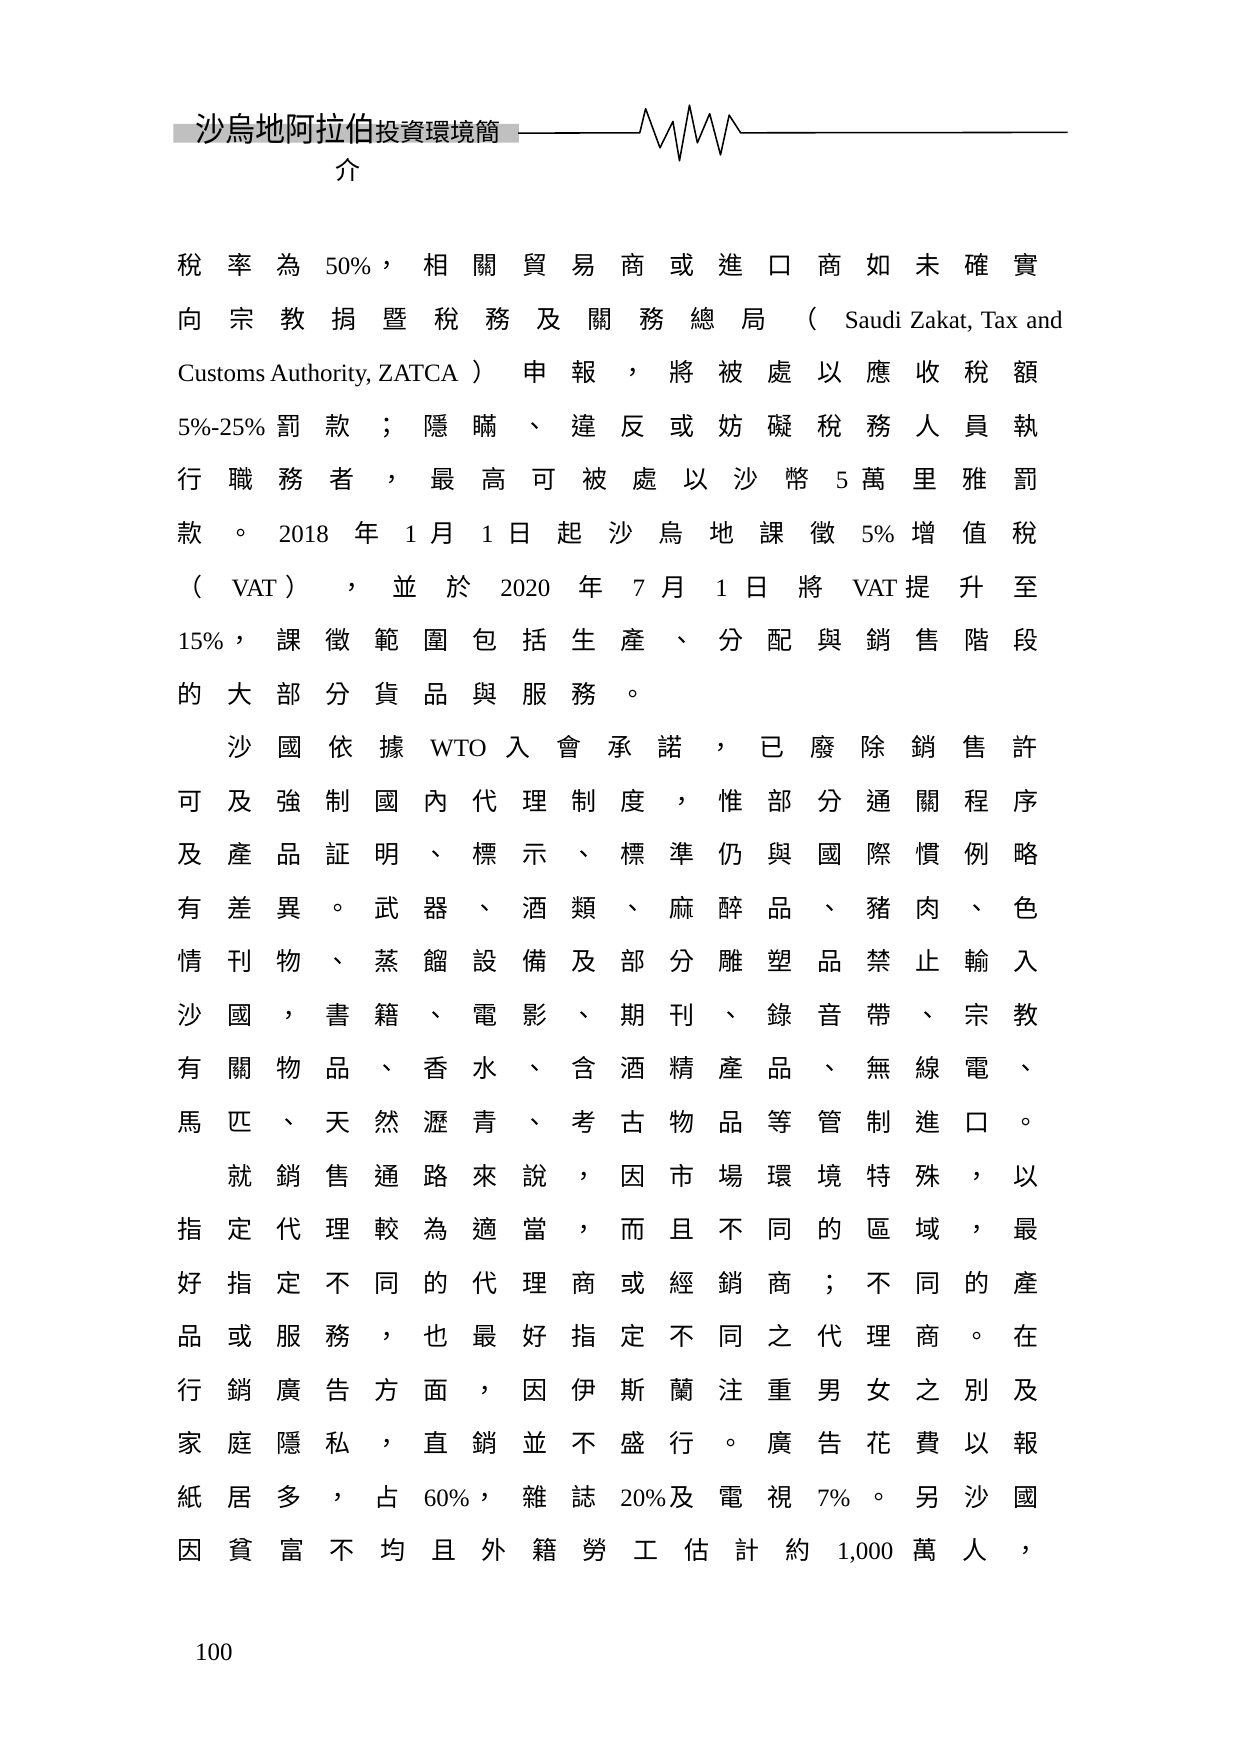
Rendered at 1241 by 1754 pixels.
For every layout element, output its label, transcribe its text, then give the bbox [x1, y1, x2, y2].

text 就銷售通路來說，因市場環境特殊，以指定代理較為適當，而且不同的區域，最好指定不同的代理商或經銷商；不同的產品或服務，也最好指定不同之代理商。在行銷廣告方面，因伊斯蘭注重男女之別及家庭隱私，直銷並不盛行。廣告花費以報紙居多，占60%，雜誌20%及電視7%。另沙國因貧富不均且外籍勞工估計約1,000萬人， [178, 1147, 1063, 1576]
text 稅率為50%，相關貿易商或進口商如未確實向宗教捐暨稅務及關務總局（Saudi Zakat, Tax and Customs Authority, ZATCA）申報，將被處以應收稅額5%-25%罰款；隱瞞、違反或妨礙稅務人員執行職務者，最高可被處以沙幣5萬里雅罰款。2018年1月1日起沙烏地課徵5%增值稅（VAT），並於2020年7月1日將VAT提升至15%，課徵範圍包括生產、分配與銷售階段的大部分貨品與服務。 [178, 237, 1063, 719]
text 沙國依據WTO入會承諾，已廢除銷售許可及強制國內代理制度，惟部分通關程序及產品証明、標示、標準仍與國際慣例略有差異。武器、酒類、麻醉品、豬肉、色情刊物、蒸餾設備及部分雕塑品禁止輸入沙國，書籍、電影、期刊、錄音帶、宗教有關物品、香水、含酒精產品、無線電、馬匹、天然瀝青、考古物品等管制進口。 [178, 719, 1063, 1147]
